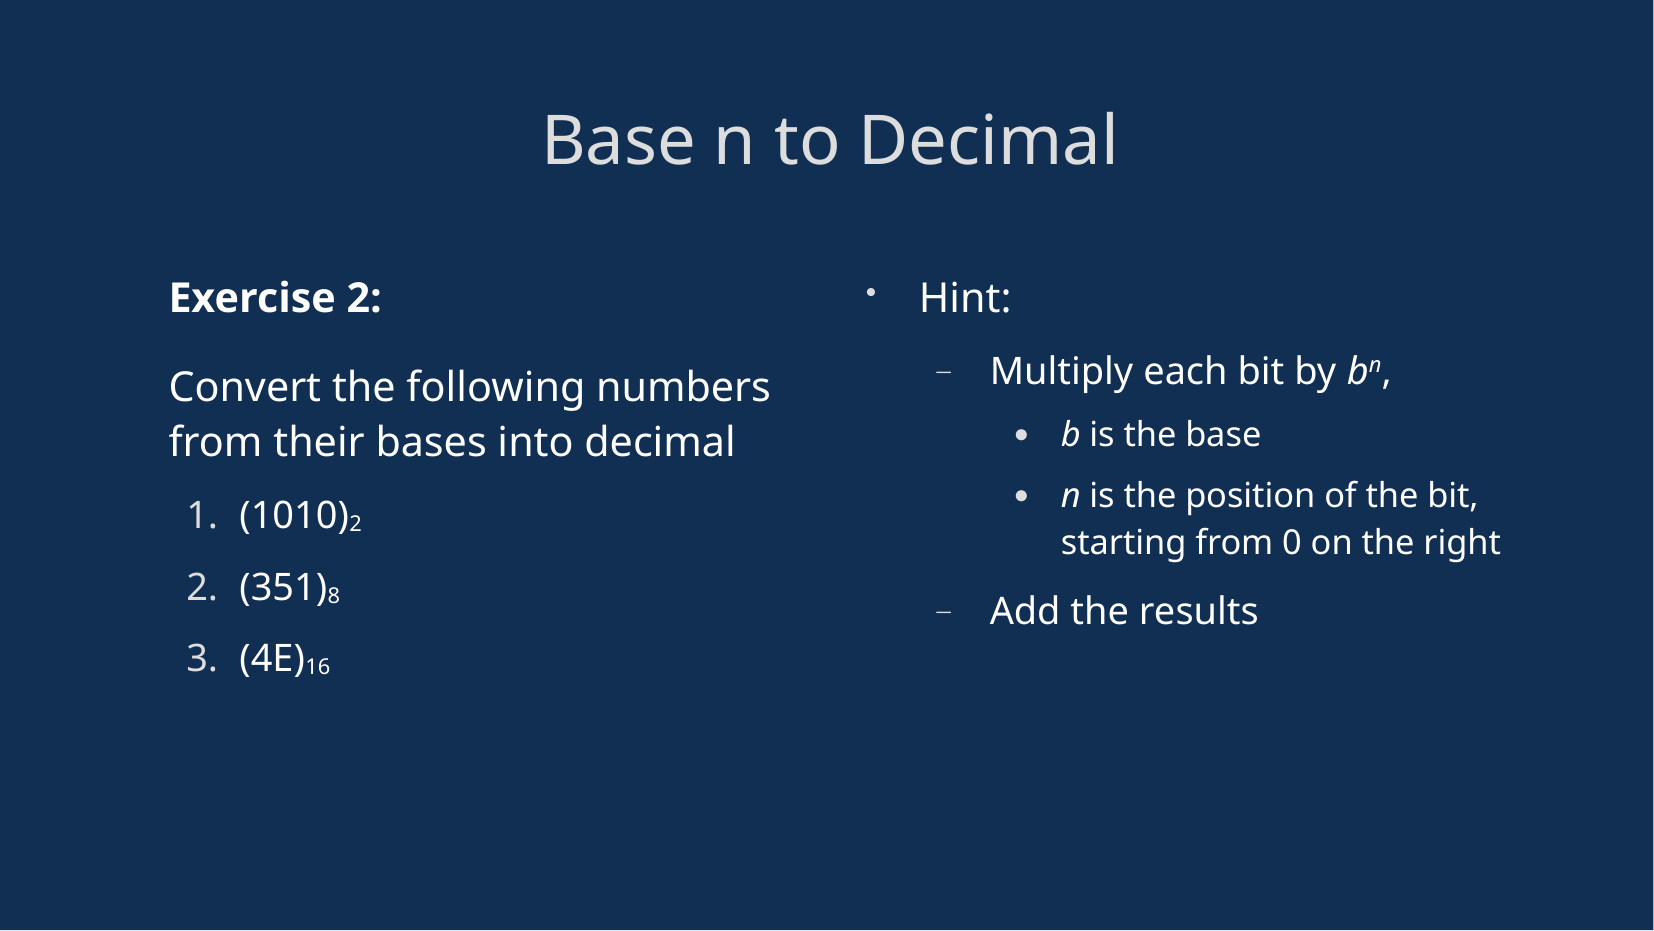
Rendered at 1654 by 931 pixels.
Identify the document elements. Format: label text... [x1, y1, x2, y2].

list Hint: Multiply each bit by bn, b is the base n is the position of the bit, starting from 0 on the right Add the results [848, 268, 1563, 806]
title Base n to Decimal [97, 56, 1563, 220]
list Exercise 2: Convert the following numbers from their bases into decimal (1010)2 (351)8 (4E)16 [97, 268, 813, 806]
